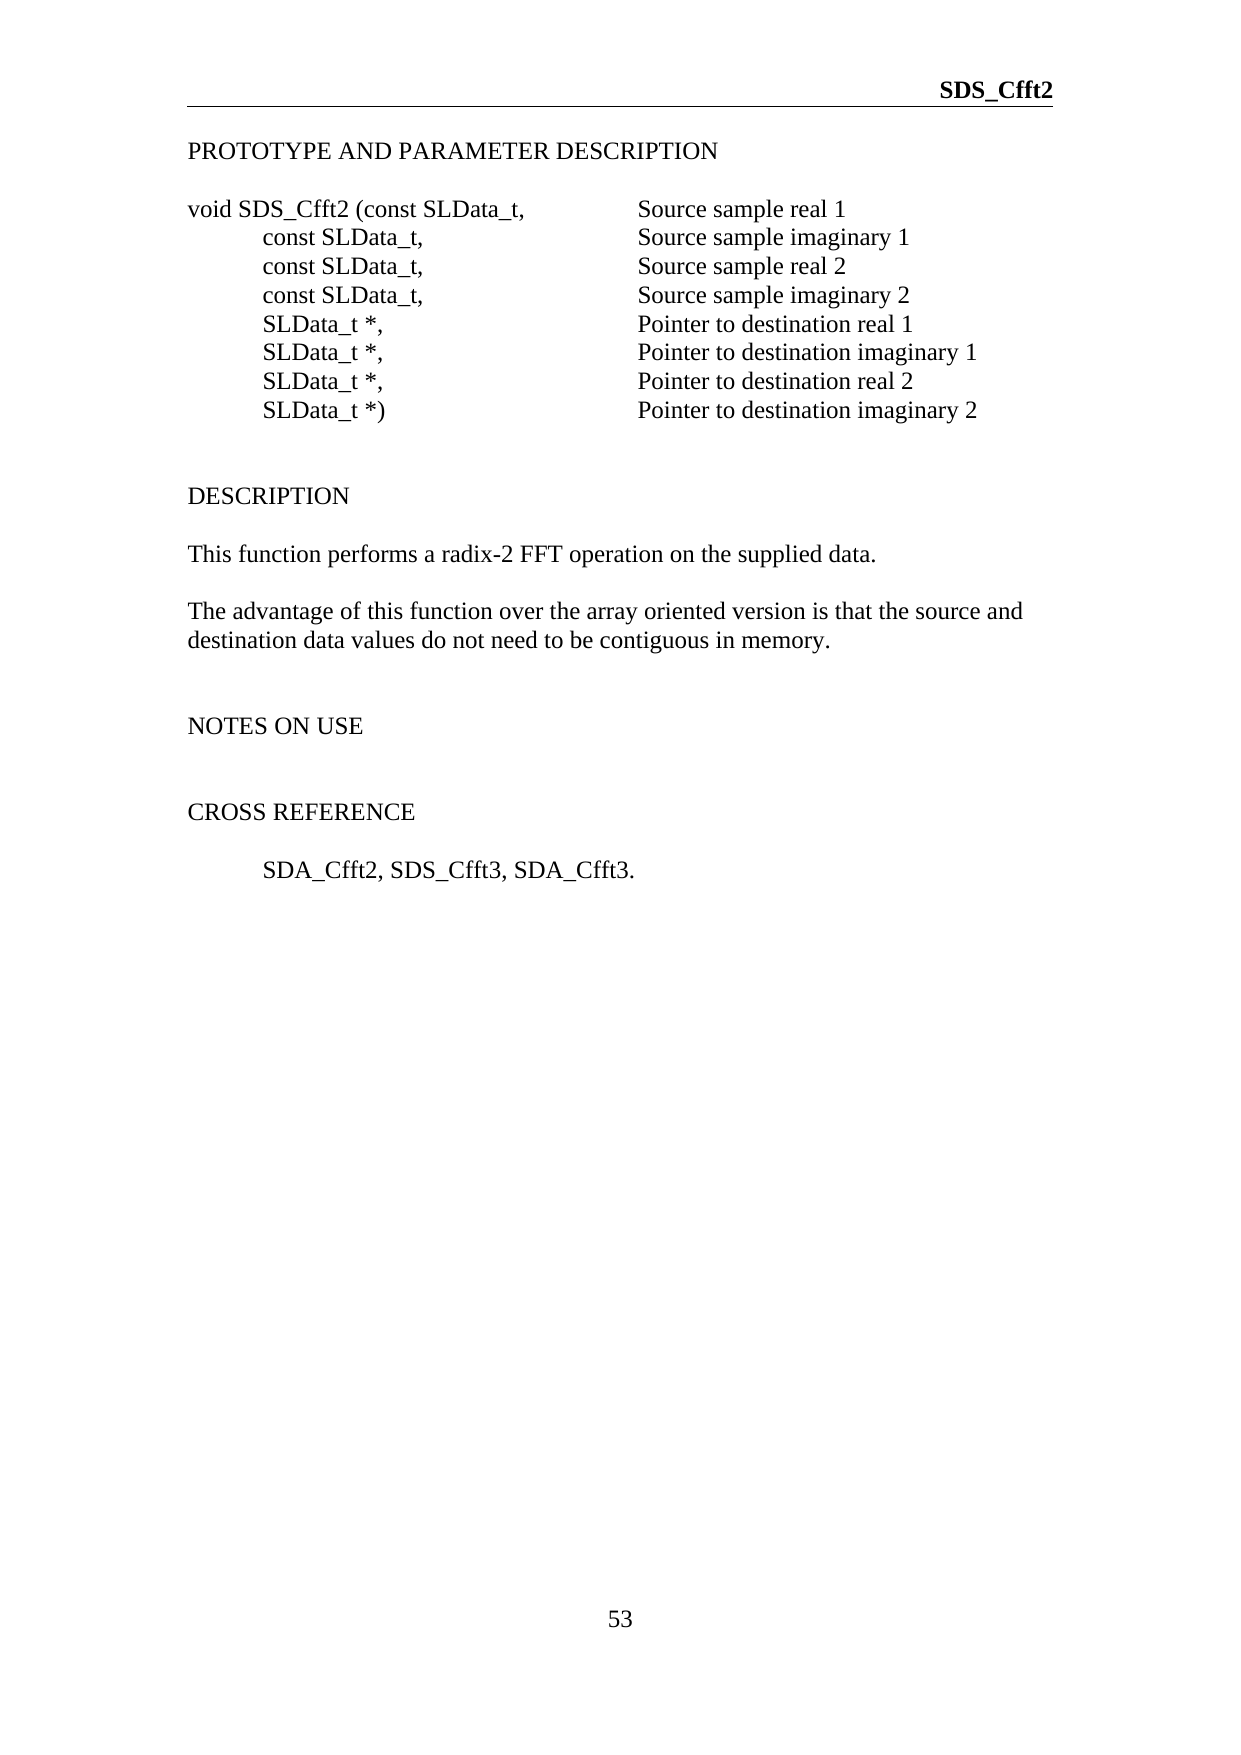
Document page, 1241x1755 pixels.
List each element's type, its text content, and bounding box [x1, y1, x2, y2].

text void SDS_Cfft2 (const SLData_t, Source sample real 1 const SLData_t, Source sample imaginary 1 const SLData_t, Source sample real 2 const SLData_t, Source sample imaginary 2 SLData_t *, Pointer to destination real 1 SLData_t *, Pointer to destination imaginary 1 SLData_t *, Pointer to destination real 2 SLData_t *) Pointer to destination imaginary 2 [187, 194, 1053, 424]
text PROTOTYPE AND PARAMETER DESCRIPTION [187, 136, 1053, 165]
text SDA_Cfft2, SDS_Cfft3, SDA_Cfft3. [187, 855, 1053, 884]
text This function performs a radix-2 FFT operation on the supplied data. [187, 539, 1053, 567]
subtitle SDS_Cfft2 [187, 75, 1053, 106]
text CROSS REFERENCE [187, 797, 1053, 826]
text DESCRIPTION [187, 481, 1053, 510]
text The advantage of this function over the array oriented version is that the source and destination data values do not need to be contiguous in memory. [187, 596, 1053, 654]
text NOTES ON USE [187, 711, 1053, 740]
